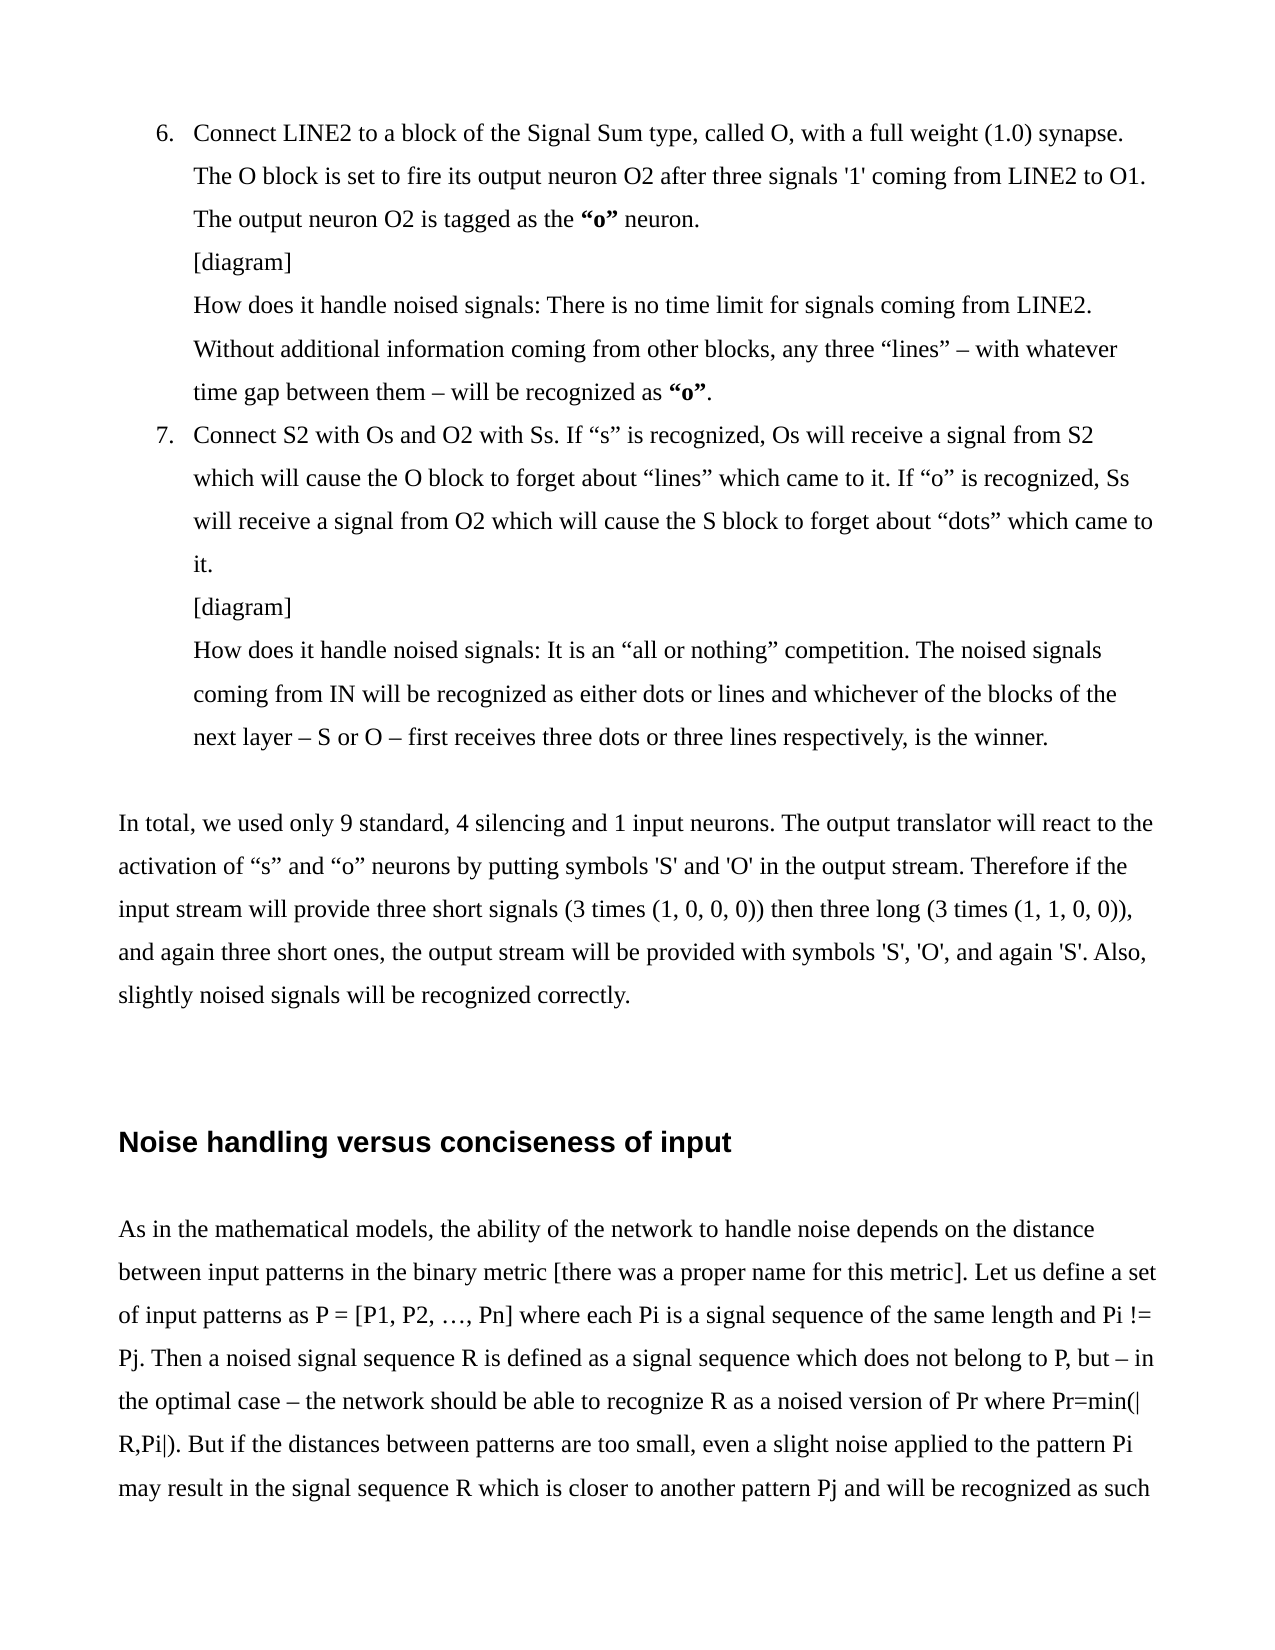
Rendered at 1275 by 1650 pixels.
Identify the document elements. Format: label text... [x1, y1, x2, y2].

subtitle Noise handling versus conciseness of input [118, 1124, 1157, 1158]
list Connect S2 with Os and O2 with Ss. If “s” is recognized, Os will receive a signal from S2 which will cause the O block to forget about “lines” which came to it. If “o” is recognized, Ss will receive a signal from O2 which will cause the S block to forget about “dots” which came to it. [diagram] How does it handle noised signals: It is an “all or nothing” competition. The noised signals coming from IN will be recognized as either dots or lines and whichever of the blocks of the next layer – S or O – first receives three dots or three lines respectively, is the winner. [156, 420, 1157, 751]
text As in the mathematical models, the ability of the network to handle noise depends on the distance between input patterns in the binary metric [there was a proper name for this metric]. Let us define a set of input patterns as P = [P1, P2, …, Pn] where each Pi is a signal sequence of the same length and Pi != Pj. Then a noised signal sequence R is defined as a signal sequence which does not belong to P, but – in the optimal case – the network should be able to recognize R as a noised version of Pr where Pr=min(|R,Pi|). But if the distances between patterns are too small, even a slight noise applied to the pattern Pi may result in the signal sequence R which is closer to another pattern Pj and will be recognized as such [118, 1214, 1157, 1501]
text In total, we used only 9 standard, 4 silencing and 1 input neurons. The output translator will react to the activation of “s” and “o” neurons by putting symbols 'S' and 'O' in the output stream. Therefore if the input stream will provide three short signals (3 times (1, 0, 0, 0)) then three long (3 times (1, 1, 0, 0)), and again three short ones, the output stream will be provided with symbols 'S', 'O', and again 'S'. Also, slightly noised signals will be recognized correctly. [118, 808, 1157, 1009]
list Connect LINE2 to a block of the Signal Sum type, called O, with a full weight (1.0) synapse. The O block is set to fire its output neuron O2 after three signals '1' coming from LINE2 to O1. The output neuron O2 is tagged as the “o” neuron. [diagram] How does it handle noised signals: There is no time limit for signals coming from LINE2. Without additional information coming from other blocks, any three “lines” – with whatever time gap between them – will be recognized as “o”. [156, 118, 1157, 406]
